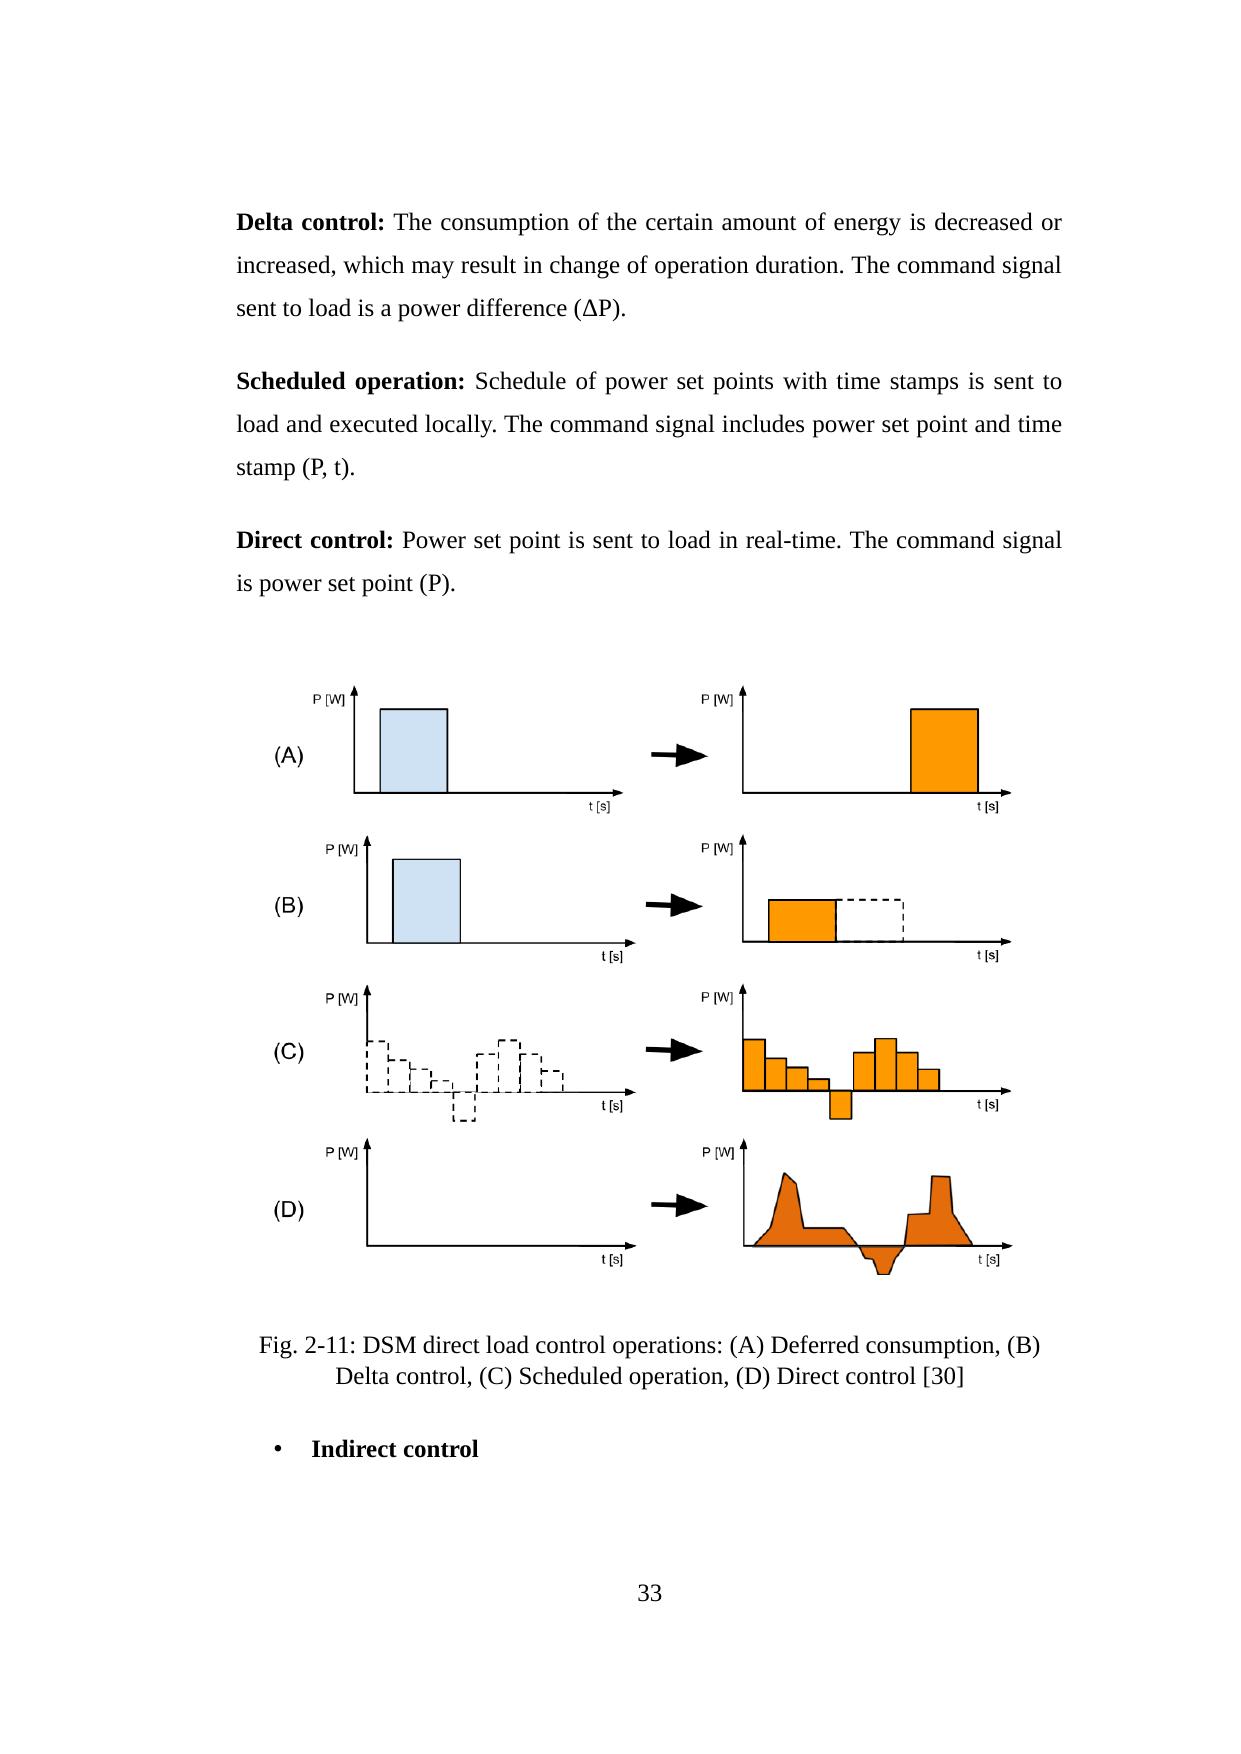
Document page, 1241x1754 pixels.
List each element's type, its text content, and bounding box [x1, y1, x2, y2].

text Fig. 2-11: DSM direct load control operations: (A) Deferred consumption, (B) Delta control, (C) Scheduled operation, (D) Direct control [30]⁠ [236, 1330, 1063, 1390]
list Indirect control [273, 1434, 1063, 1463]
text Scheduled operation: Schedule of power set points with time stamps is sent to load and executed locally. The command signal includes power set point and time stamp (P, t). [236, 366, 1063, 481]
picture [236, 665, 1064, 1298]
text Delta control: The consumption of the certain amount of energy is decreased or increased, which may result in change of operation duration. The command signal sent to load is a power difference (ΔP). [236, 207, 1063, 322]
text Direct control: Power set point is sent to load in real-time. The command signal is power set point (P). [236, 525, 1063, 597]
